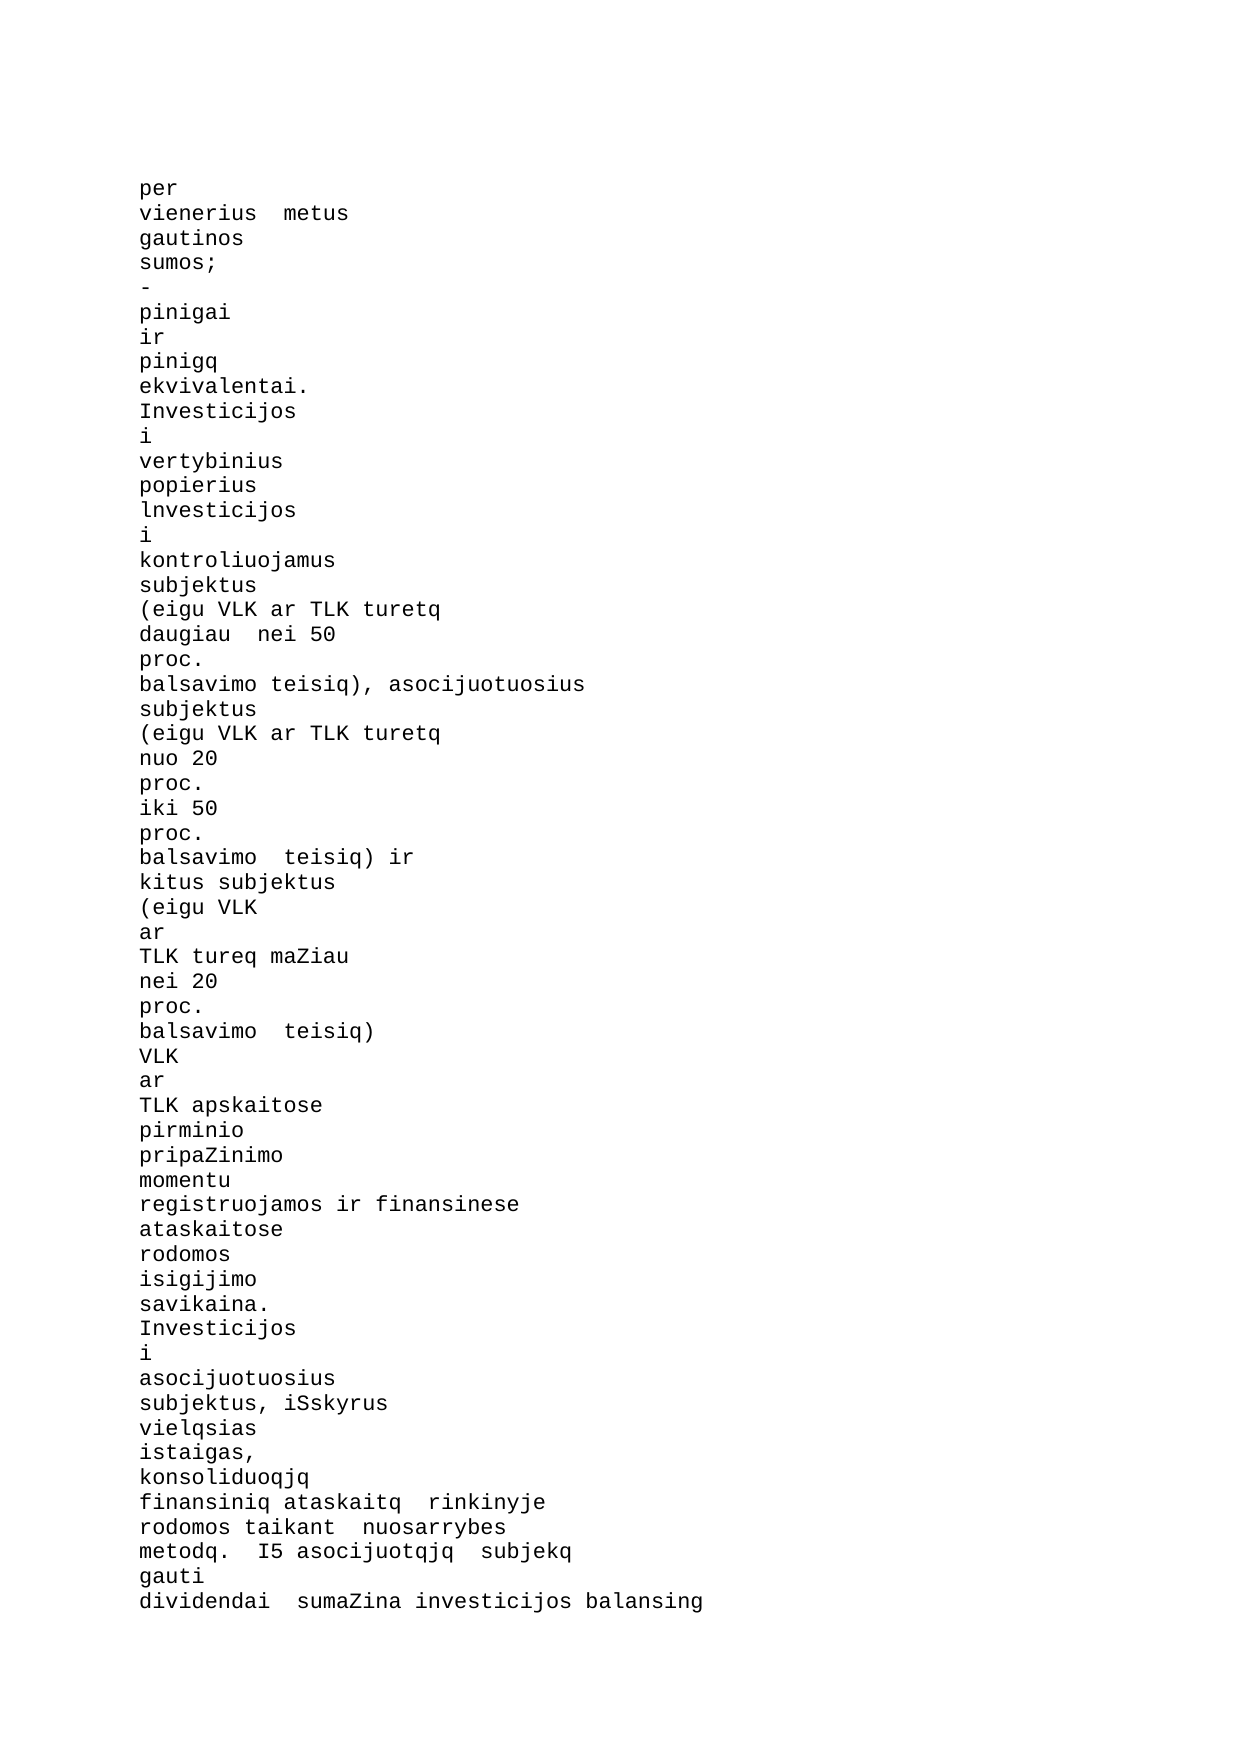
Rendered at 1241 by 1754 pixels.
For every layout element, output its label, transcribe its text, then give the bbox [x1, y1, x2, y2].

text nuo 20 [139, 747, 1101, 772]
text gautinos [139, 227, 1101, 252]
text TLK tureq maZiau [139, 946, 1101, 971]
text balsavimo teisiq) ir [139, 847, 1101, 871]
text proc. [139, 772, 1101, 797]
text ekvivalentai. [139, 376, 1101, 400]
text proc. [139, 995, 1101, 1020]
text pinigai [139, 301, 1101, 326]
text kontroliuojamus [139, 549, 1101, 574]
text per [139, 177, 1101, 202]
text isigijimo [139, 1268, 1101, 1293]
text pinigq [139, 351, 1101, 376]
text konsoliduoqjq [139, 1466, 1101, 1491]
text pirminio [139, 1119, 1101, 1144]
text i [139, 524, 1101, 549]
text dividendai sumaZina investicijos balansing [139, 1590, 1101, 1615]
text gauti [139, 1566, 1101, 1590]
text balsavimo teisiq) [139, 1020, 1101, 1045]
text momentu [139, 1169, 1101, 1194]
text ar [139, 921, 1101, 946]
text i [139, 1342, 1101, 1367]
text proc. [139, 822, 1101, 847]
text rodomos taikant nuosarrybes [139, 1516, 1101, 1541]
text sumos; [139, 252, 1101, 276]
text vertybinius [139, 450, 1101, 475]
text subjektus [139, 574, 1101, 599]
text vielqsias [139, 1417, 1101, 1442]
text metodq. I5 asocijuotqjq subjekq [139, 1541, 1101, 1566]
text kitus subjektus [139, 871, 1101, 896]
text subjektus [139, 698, 1101, 723]
text TLK apskaitose [139, 1094, 1101, 1119]
text asocijuotuosius [139, 1367, 1101, 1392]
text lnvesticijos [139, 499, 1101, 524]
text istaigas, [139, 1442, 1101, 1466]
text popierius [139, 475, 1101, 499]
text (eigu VLK [139, 896, 1101, 921]
text proc. [139, 648, 1101, 673]
text nei 20 [139, 971, 1101, 995]
text savikaina. [139, 1293, 1101, 1318]
text ar [139, 1070, 1101, 1094]
text (eigu VLK ar TLK turetq [139, 599, 1101, 623]
text i [139, 425, 1101, 450]
text registruojamos ir finansinese [139, 1194, 1101, 1218]
text pripaZinimo [139, 1144, 1101, 1169]
text (eigu VLK ar TLK turetq [139, 723, 1101, 747]
text Investicijos [139, 400, 1101, 425]
text iki 50 [139, 797, 1101, 822]
text balsavimo teisiq), asocijuotuosius [139, 673, 1101, 698]
text vienerius metus [139, 202, 1101, 227]
text ataskaitose [139, 1218, 1101, 1243]
text finansiniq ataskaitq rinkinyje [139, 1491, 1101, 1516]
text daugiau nei 50 [139, 623, 1101, 648]
text VLK [139, 1045, 1101, 1070]
text ir [139, 326, 1101, 351]
text Investicijos [139, 1318, 1101, 1342]
text subjektus, iSskyrus [139, 1392, 1101, 1417]
text rodomos [139, 1243, 1101, 1268]
text - [139, 276, 1101, 301]
